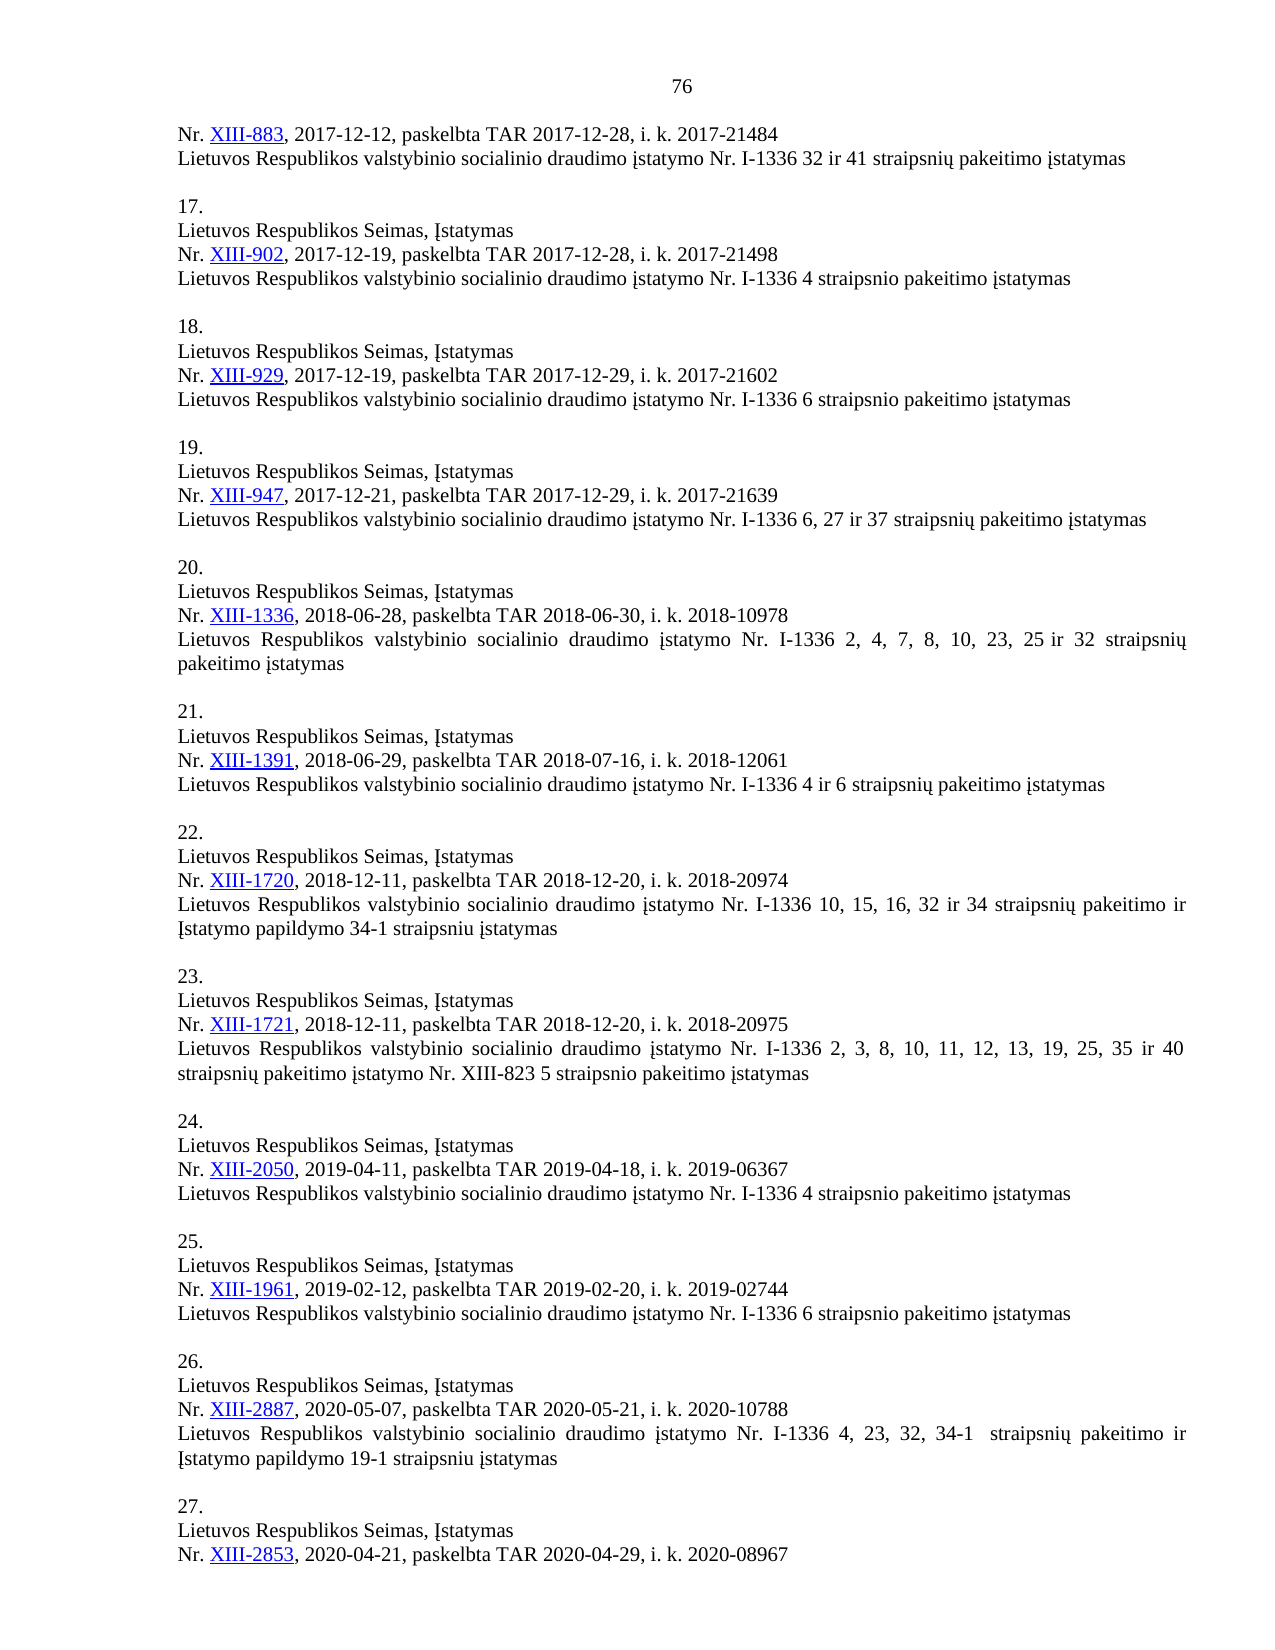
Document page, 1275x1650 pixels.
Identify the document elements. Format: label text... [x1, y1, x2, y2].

text Lietuvos Respublikos valstybinio socialinio draudimo įstatymo Nr. I-1336 4 straipsnio pakeitimo įstatymas [177, 266, 1186, 290]
text Lietuvos Respublikos valstybinio socialinio draudimo įstatymo Nr. I-1336 2, 4, 7, 8, 10, 23, 25 ir 32 straipsnių pakeitimo įstatymas [177, 627, 1186, 675]
text Nr. XIII-947, 2017-12-21, paskelbta TAR 2017-12-29, i. k. 2017-21639 [177, 483, 1186, 507]
text Lietuvos Respublikos valstybinio socialinio draudimo įstatymo Nr. I-1336 2, 3, 8, 10, 11, 12, 13, 19, 25, 35 ir 40 straipsnių pakeitimo įstatymo Nr. XIII-823 5 straipsnio pakeitimo įstatymas [177, 1036, 1186, 1084]
text Lietuvos Respublikos Seimas, Įstatymas [177, 579, 1186, 603]
text Lietuvos Respublikos Seimas, Įstatymas [177, 459, 1186, 483]
text Lietuvos Respublikos Seimas, Įstatymas [177, 1253, 1186, 1277]
text Lietuvos Respublikos valstybinio socialinio draudimo įstatymo Nr. I-1336 4 straipsnio pakeitimo įstatymas [177, 1181, 1186, 1205]
text Nr. XIII-1391, 2018-06-29, paskelbta TAR 2018-07-16, i. k. 2018-12061 [177, 748, 1186, 772]
text Nr. XIII-2050, 2019-04-11, paskelbta TAR 2019-04-18, i. k. 2019-06367 [177, 1157, 1186, 1181]
text Lietuvos Respublikos Seimas, Įstatymas [177, 844, 1186, 868]
text Lietuvos Respublikos valstybinio socialinio draudimo įstatymo Nr. I-1336 32 ir 41 straipsnių pakeitimo įstatymas [177, 146, 1186, 170]
text Lietuvos Respublikos valstybinio socialinio draudimo įstatymo Nr. I-1336 4, 23, 32, 34-1 straipsnių pakeitimo ir Įstatymo papildymo 19-1 straipsniu įstatymas [177, 1421, 1186, 1469]
text 17. [177, 194, 1186, 218]
text 23. [177, 964, 1186, 988]
text Lietuvos Respublikos valstybinio socialinio draudimo įstatymo Nr. I-1336 10, 15, 16, 32 ir 34 straipsnių pakeitimo ir Įstatymo papildymo 34-1 straipsniu įstatymas [177, 892, 1186, 940]
text Nr. XIII-1720, 2018-12-11, paskelbta TAR 2018-12-20, i. k. 2018-20974 [177, 868, 1186, 892]
text Nr. XIII-902, 2017-12-19, paskelbta TAR 2017-12-28, i. k. 2017-21498 [177, 242, 1186, 266]
text 21. [177, 699, 1186, 723]
text 22. [177, 820, 1186, 844]
text Nr. XIII-2887, 2020-05-07, paskelbta TAR 2020-05-21, i. k. 2020-10788 [177, 1397, 1186, 1421]
text Lietuvos Respublikos valstybinio socialinio draudimo įstatymo Nr. I-1336 6 straipsnio pakeitimo įstatymas [177, 1301, 1186, 1325]
text 20. [177, 555, 1186, 579]
text 25. [177, 1229, 1186, 1253]
text Lietuvos Respublikos Seimas, Įstatymas [177, 988, 1186, 1012]
text Lietuvos Respublikos Seimas, Įstatymas [177, 338, 1186, 363]
text Nr. XIII-1336, 2018-06-28, paskelbta TAR 2018-06-30, i. k. 2018-10978 [177, 603, 1186, 627]
text 27. [177, 1493, 1186, 1518]
text 19. [177, 435, 1186, 459]
text Lietuvos Respublikos Seimas, Įstatymas [177, 723, 1186, 748]
text 26. [177, 1349, 1186, 1373]
text Lietuvos Respublikos Seimas, Įstatymas [177, 1373, 1186, 1397]
text Nr. XIII-2853, 2020-04-21, paskelbta TAR 2020-04-29, i. k. 2020-08967 [177, 1542, 1186, 1566]
text Lietuvos Respublikos Seimas, Įstatymas [177, 1133, 1186, 1157]
text Lietuvos Respublikos Seimas, Įstatymas [177, 1518, 1186, 1542]
text Lietuvos Respublikos valstybinio socialinio draudimo įstatymo Nr. I-1336 6 straipsnio pakeitimo įstatymas [177, 387, 1186, 411]
text Nr. XIII-1721, 2018-12-11, paskelbta TAR 2018-12-20, i. k. 2018-20975 [177, 1012, 1186, 1036]
text Lietuvos Respublikos Seimas, Įstatymas [177, 218, 1186, 242]
text 18. [177, 314, 1186, 338]
text Lietuvos Respublikos valstybinio socialinio draudimo įstatymo Nr. I-1336 4 ir 6 straipsnių pakeitimo įstatymas [177, 772, 1186, 796]
text Nr. XIII-1961, 2019-02-12, paskelbta TAR 2019-02-20, i. k. 2019-02744 [177, 1277, 1186, 1301]
text Lietuvos Respublikos valstybinio socialinio draudimo įstatymo Nr. I-1336 6, 27 ir 37 straipsnių pakeitimo įstatymas [177, 507, 1186, 531]
text Nr. XIII-929, 2017-12-19, paskelbta TAR 2017-12-29, i. k. 2017-21602 [177, 363, 1186, 387]
text 24. [177, 1108, 1186, 1133]
text Nr. XIII-883, 2017-12-12, paskelbta TAR 2017-12-28, i. k. 2017-21484 [177, 122, 1186, 146]
